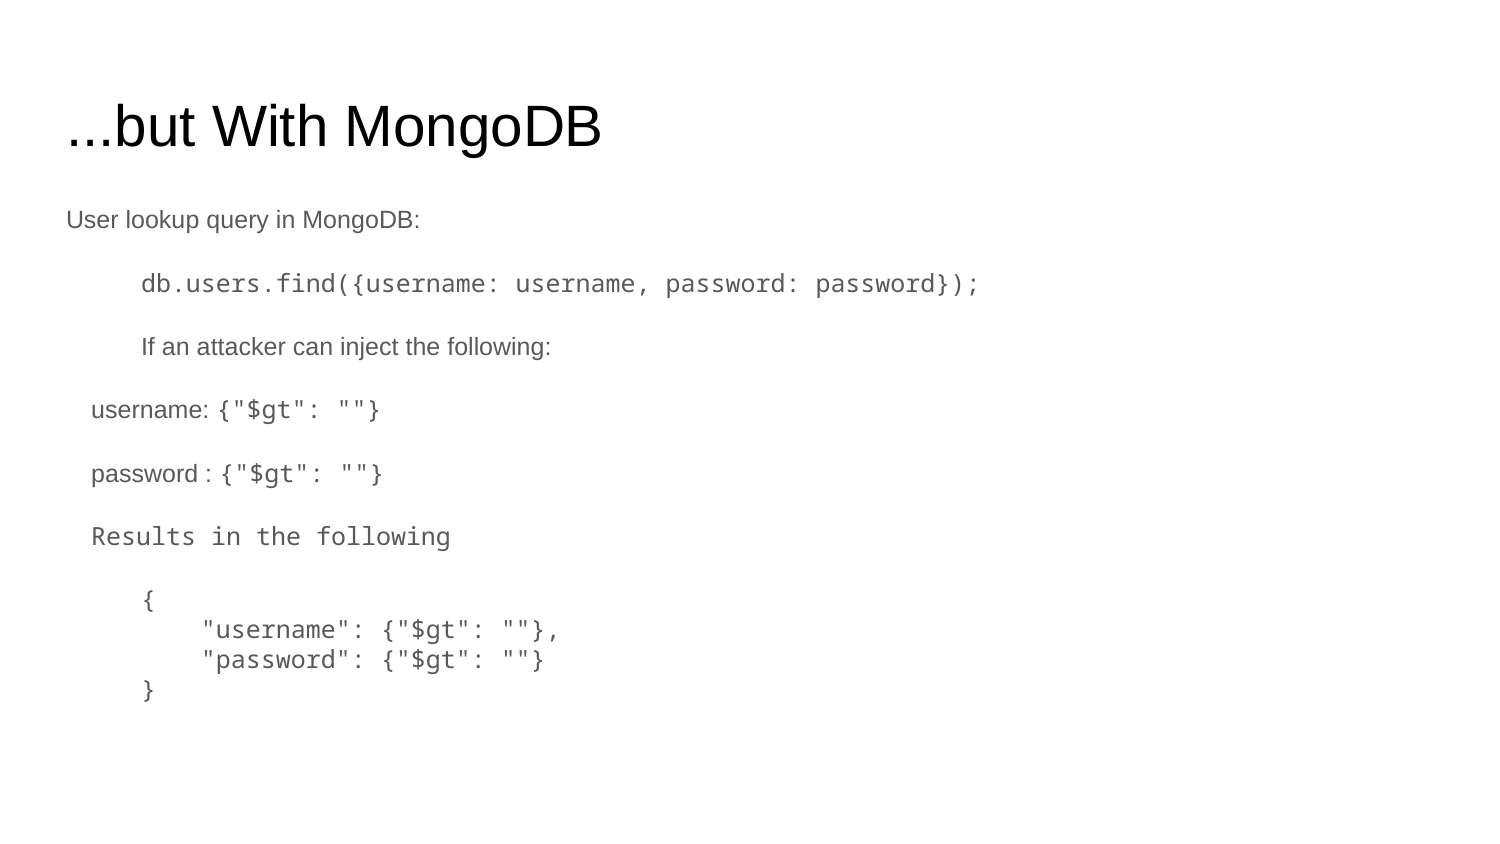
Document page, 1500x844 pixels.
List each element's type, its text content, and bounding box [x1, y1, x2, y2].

title ...but With MongoDB [51, 72, 1449, 167]
list User lookup query in MongoDB: db.users.find({username: username, password: password}); If an attacker can inject the following: username: {"$gt": ""} password : {"$gt": ""} Results in the following { "username": {"$gt": ""}, "password": {"$gt": ""} } [51, 189, 1449, 750]
